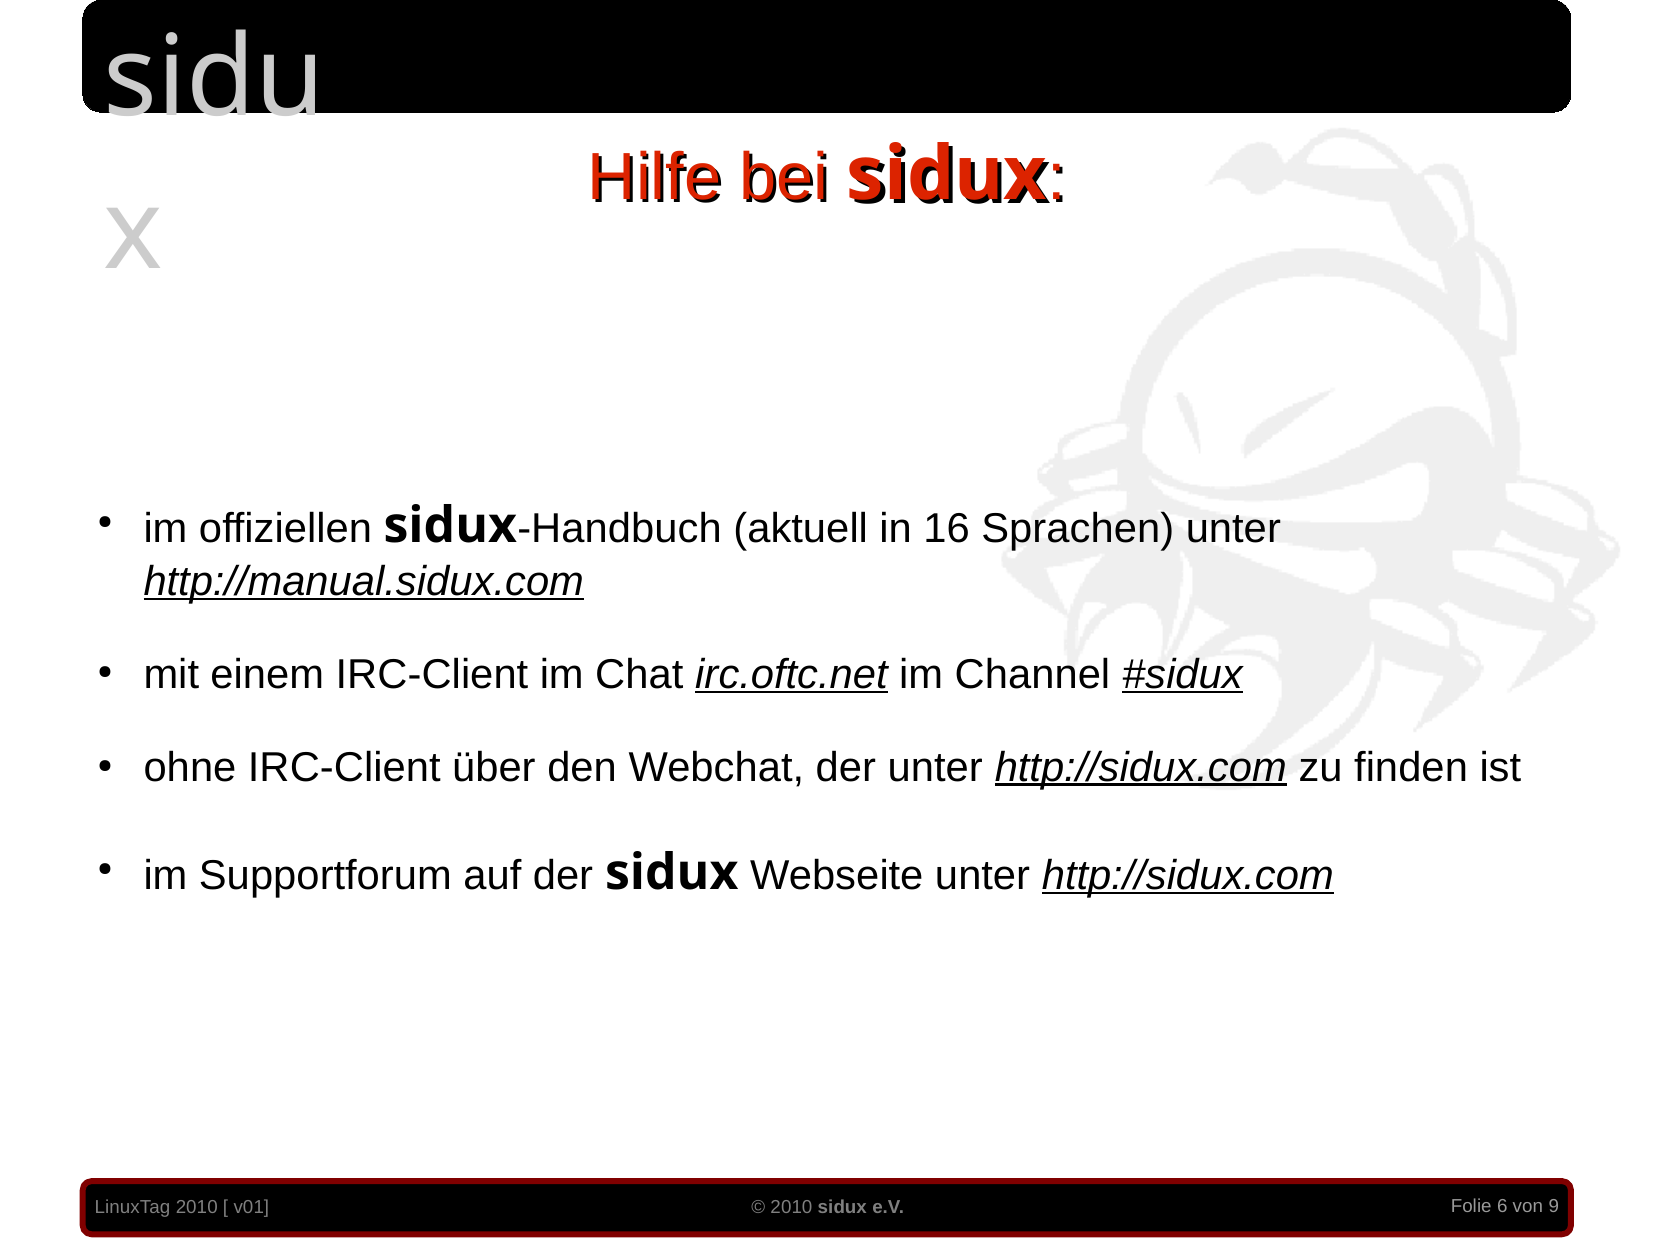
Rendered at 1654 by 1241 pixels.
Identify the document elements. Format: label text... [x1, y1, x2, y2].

text_box im offiziellen sidux-Handbuch (aktuell in 16 Sprachen) unter http://manual.sidux.com mit einem IRC-Client im Chat irc.oftc.net im Channel #sidux ohne IRC-Client über den Webchat, der unter http://sidux.com zu finden ist im Supportforum auf der sidux Webseite unter http://sidux.com [82, 224, 1571, 1170]
picture [997, 122, 1625, 798]
text_box Hilfe bei sidux: [82, 112, 1571, 213]
